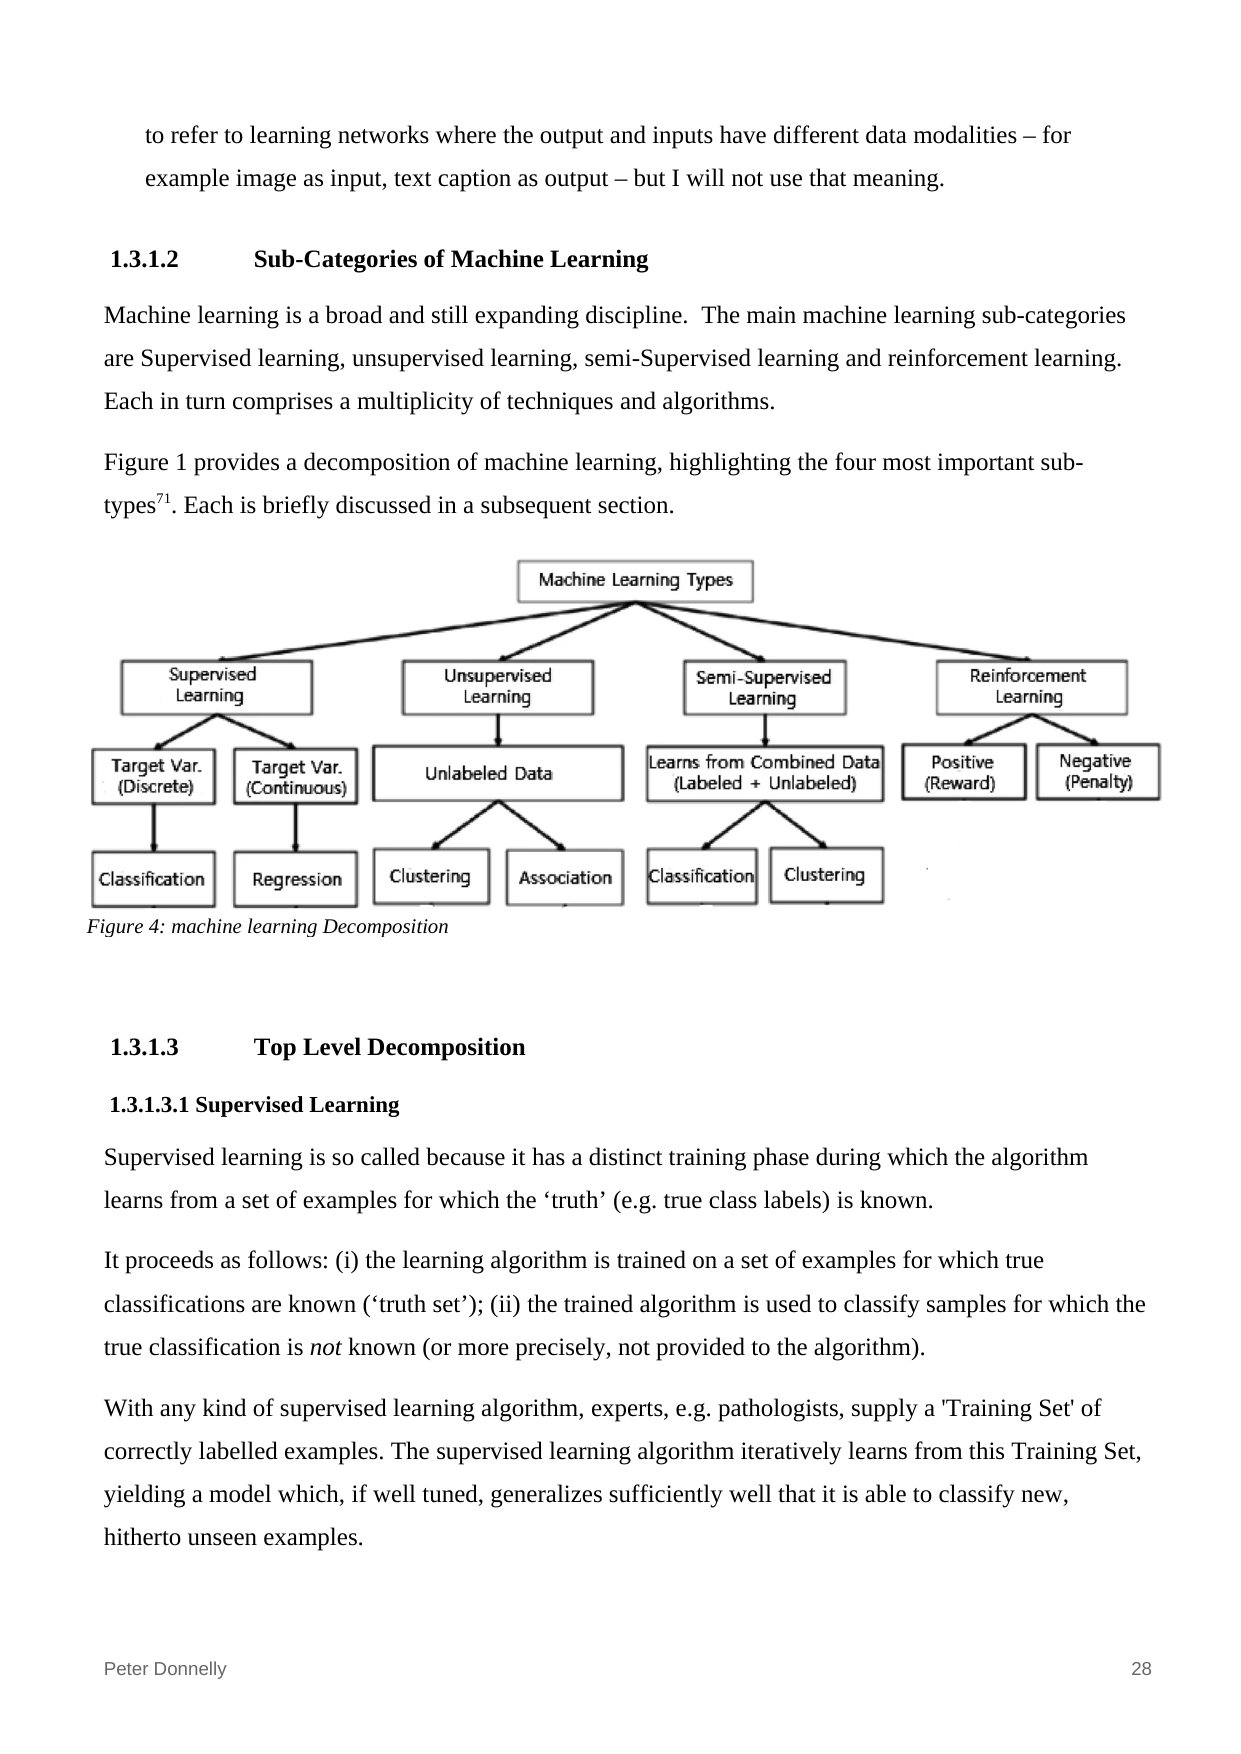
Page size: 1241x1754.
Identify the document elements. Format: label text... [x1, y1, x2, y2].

list to refer to learning networks where the output and inputs have different data modalities – for example image as input, text caption as output – but I will not use that meaning. [109, 120, 1146, 192]
text Supervised learning is so called because it has a distinct training phase during which the algorithm learns from a set of examples for which the ‘truth’ (e.g. true class labels) is known. [103, 1142, 1146, 1213]
text With any kind of supervised learning algorithm, experts, e.g. pathologists, supply a 'Training Set' of correctly labelled examples. The supervised learning algorithm iteratively learns from this Training Set, yielding a model which, if well tuned, generalizes sufficiently well that it is able to classify new, hitherto unseen examples. [103, 1393, 1146, 1551]
text Figure 4: machine learning Decomposition [87, 914, 1163, 936]
picture [87, 555, 1164, 914]
text It proceeds as follows: (i) the learning algorithm is trained on a set of examples for which true classifications are known (‘truth set’); (ii) the trained algorithm is used to classify samples for which the true classification is not known (or more precisely, not provided to the algorithm). [103, 1246, 1146, 1361]
subtitle Supervised Learning [103, 1091, 1146, 1118]
subtitle Sub-Categories of Machine Learning [103, 244, 1146, 273]
subtitle Top Level Decomposition [103, 1032, 1146, 1061]
text Figure 1 provides a decomposition of machine learning, highlighting the four most important sub-types. Each is briefly discussed in a subsequent section. [103, 447, 1146, 519]
text Machine learning is a broad and still expanding discipline. The main machine learning sub-categories are Supervised learning, unsupervised learning, semi-Supervised learning and reinforcement learning. Each in turn comprises a multiplicity of techniques and algorithms. [103, 300, 1146, 415]
